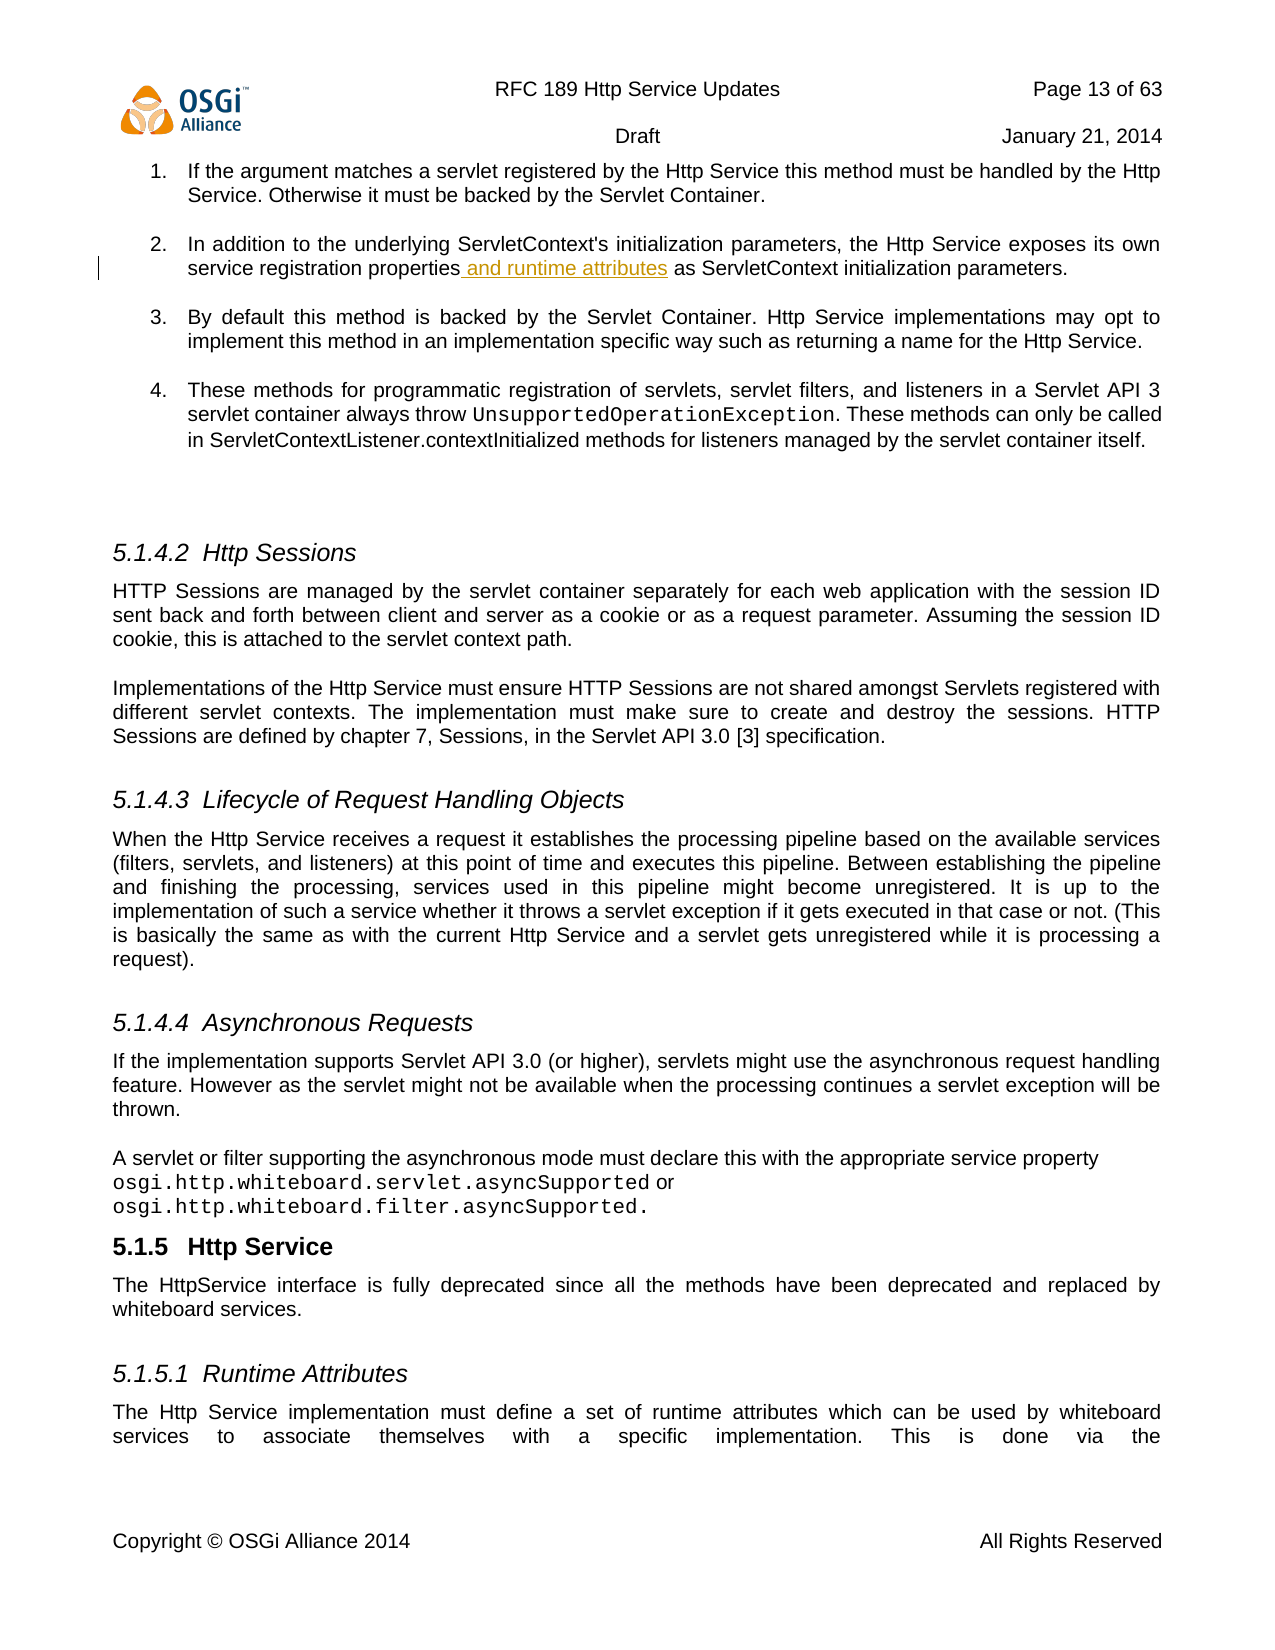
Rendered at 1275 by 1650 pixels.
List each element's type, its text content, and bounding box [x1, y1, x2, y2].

text When the Http Service receives a request it establishes the processing pipeline based on the available services (filters, servlets, and listeners) at this point of time and executes this pipeline. Between establishing the pipeline and finishing the processing, services used in this pipeline might become unregistered. It is up to the implementation of such a service whether it throws a servlet exception if it gets executed in that case or not. (This is basically the same as with the current Http Service and a servlet gets unregistered while it is processing a request). [112, 827, 1162, 970]
subtitle Http Service [112, 1232, 1162, 1261]
subtitle Lifecycle of Request Handling Objects [112, 785, 1162, 814]
list These methods for programmatic registration of servlets, servlet filters, and listeners in a Servlet API 3 servlet container always throw UnsupportedOperationException. These methods can only be called in ServletContextListener.contextInitialized methods for listeners managed by the servlet container itself. [150, 378, 1162, 451]
text If the implementation supports Servlet API 3.0 (or higher), servlets might use the asynchronous request handling feature. However as the servlet might not be available when the processing continues a servlet exception will be thrown. [112, 1049, 1162, 1121]
text The HttpService interface is fully deprecated since all the methods have been deprecated and replaced by whiteboard services. [112, 1273, 1162, 1321]
list In addition to the underlying ServletContext's initialization parameters, the Http Service exposes its own service registration properties and runtime attributes as ServletContext initialization parameters. [150, 232, 1162, 280]
text A servlet or filter supporting the asynchronous mode must declare this with the appropriate service property osgi.http.whiteboard.servlet.asyncSupported or osgi.http.whiteboard.filter.asyncSupported. [112, 1146, 1162, 1219]
list If the argument matches a servlet registered by the Http Service this method must be handled by the Http Service. Otherwise it must be backed by the Servlet Container. [150, 159, 1162, 207]
subtitle Runtime Attributes [112, 1359, 1162, 1387]
subtitle Asynchronous Requests [112, 1008, 1162, 1037]
picture [113, 78, 257, 142]
text Implementations of the Http Service must ensure HTTP Sessions are not shared amongst Servlets registered with different servlet contexts. The implementation must make sure to create and destroy the sessions. HTTP Sessions are defined by chapter 7, Sessions, in the Servlet API 3.0 [3]. specification. [112, 676, 1162, 748]
text The Http Service implementation must define a set of runtime attributes which can be used by whiteboard services to associate themselves with a specific implementation. This is done via the [112, 1400, 1162, 1448]
subtitle Http Sessions [112, 538, 1162, 567]
list By default this method is backed by the Servlet Container. Http Service implementations may opt to implement this method in an implementation specific way such as returning a name for the Http Service. [150, 305, 1162, 353]
text HTTP Sessions are managed by the servlet container separately for each web application with the session ID sent back and forth between client and server as a cookie or as a request parameter. Assuming the session ID cookie, this is attached to the servlet context path. [112, 579, 1162, 651]
